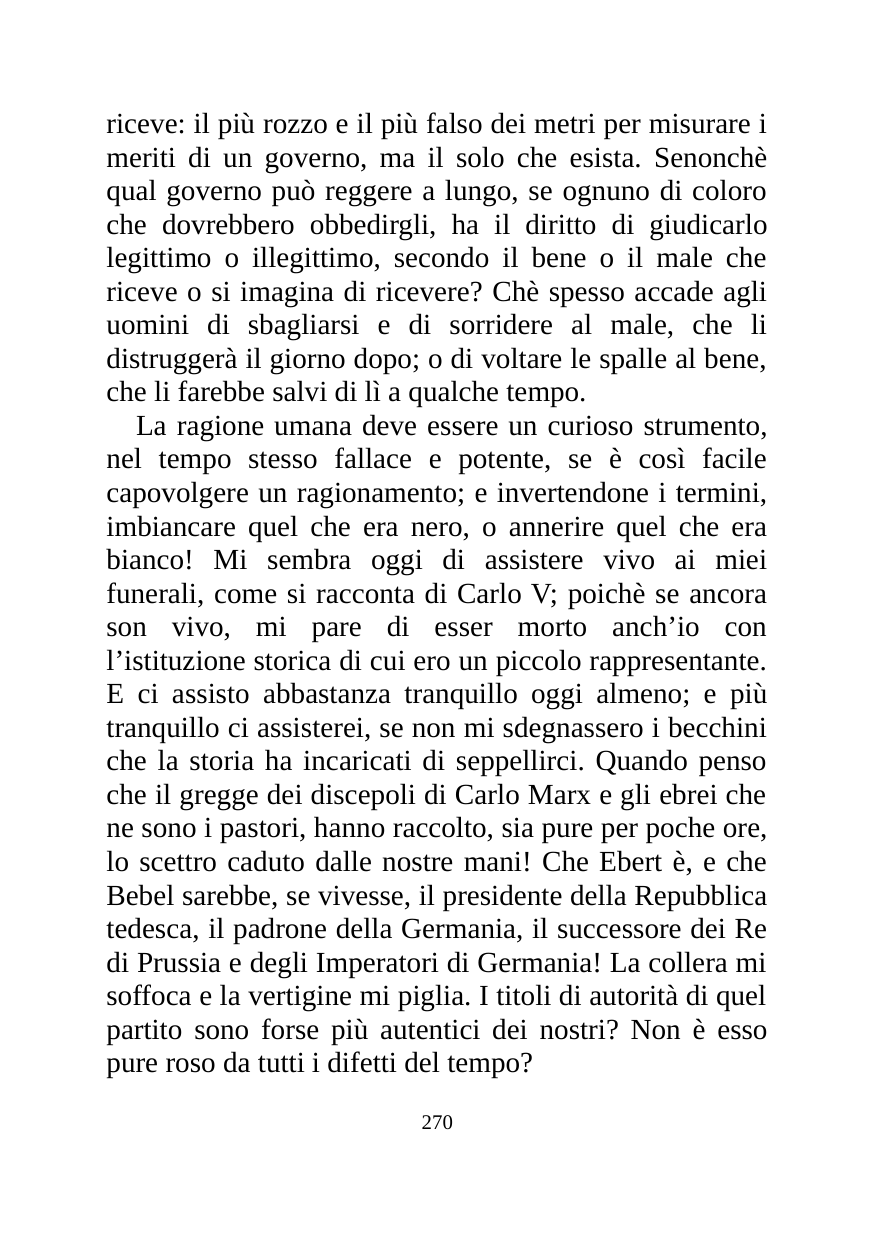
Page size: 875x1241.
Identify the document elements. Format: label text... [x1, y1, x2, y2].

text riceve: il più rozzo e il più falso dei metri per misurare i meriti di un governo, ma il solo che esista. Senonchè qual governo può reggere a lungo, se ognuno di coloro che dovrebbero obbedirgli, ha il diritto di giudicarlo legittimo o illegittimo, secondo il bene o il male che riceve o si imagina di ricevere? Chè spesso accade agli uomini di sbagliarsi e di sorridere al male, che li distruggerà il giorno dopo; o di voltare le spalle al bene, che li farebbe salvi di lì a qualche tempo. [106, 106, 768, 408]
text La ragione umana deve essere un curioso strumento, nel tempo stesso fallace e potente, se è così facile capovolgere un ragionamento; e invertendone i termini, imbiancare quel che era nero, o annerire quel che era bianco! Mi sembra oggi di assistere vivo ai miei funerali, come si racconta di Carlo V; poichè se ancora son vivo, mi pare di esser morto anch’io con l’istituzione storica di cui ero un piccolo rappresentante. E ci assisto abbastanza tranquillo oggi almeno; e più tranquillo ci assisterei, se non mi sdegnassero i becchini che la storia ha incaricati di seppellirci. Quando penso che il gregge dei discepoli di Carlo Marx e gli ebrei che ne sono i pastori, hanno raccolto, sia pure per poche ore, lo scettro caduto dalle nostre mani! Che Ebert è, e che Bebel sarebbe, se vivesse, il presidente della Repubblica tedesca, il padrone della Germania, il successore dei Re di Prussia e degli Imperatori di Germania! La collera mi soffoca e la vertigine mi piglia. I titoli di autorità di quel partito sono forse più autentici dei nostri? Non è esso pure roso da tutti i difetti del tempo? [106, 408, 768, 1079]
